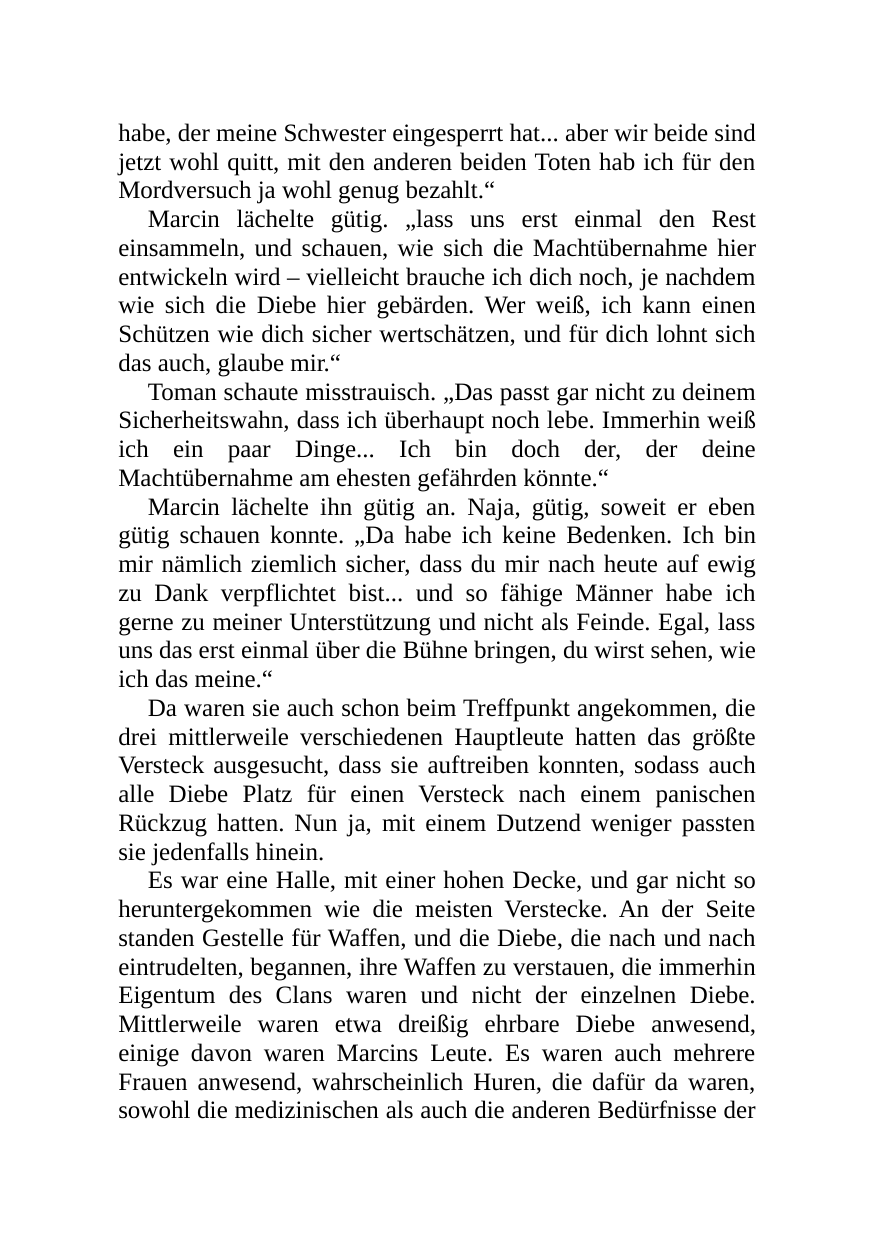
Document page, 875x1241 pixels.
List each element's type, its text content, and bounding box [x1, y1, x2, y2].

text Da waren sie auch schon beim Treffpunkt angekommen, die drei mittlerweile verschiedenen Hauptleute hatten das größte Versteck ausgesucht, dass sie auftreiben konnten, sodass auch alle Diebe Platz für einen Versteck nach einem panischen Rückzug hatten. Nun ja, mit einem Dutzend weniger passten sie jedenfalls hinein. [118, 693, 756, 866]
text Es war eine Halle, mit einer hohen Decke, und gar nicht so heruntergekommen wie die meisten Verstecke. An der Seite standen Gestelle für Waffen, und die Diebe, die nach und nach eintrudelten, begannen, ihre Waffen zu verstauen, die immerhin Eigentum des Clans waren und nicht der einzelnen Diebe. Mittlerweile waren etwa dreißig ehrbare Diebe anwesend, einige davon waren Marcins Leute. Es waren auch mehrere Frauen anwesend, wahrscheinlich Huren, die dafür da waren, sowohl die medizinischen als auch die anderen Bedürfnisse der [118, 866, 756, 1124]
text habe, der meine Schwester eingesperrt hat... aber wir beide sind jetzt wohl quitt, mit den anderen beiden Toten hab ich für den Mordversuch ja wohl genug bezahlt.“ [118, 118, 756, 204]
text Toman schaute misstrauisch. „Das passt gar nicht zu deinem Sicherheitswahn, dass ich überhaupt noch lebe. Immerhin weiß ich ein paar Dinge... Ich bin doch der, der deine Machtübernahme am ehesten gefährden könnte.“ [118, 377, 756, 492]
text Marcin lächelte ihn gütig an. Naja, gütig, soweit er eben gütig schauen konnte. „Da habe ich keine Bedenken. Ich bin mir nämlich ziemlich sicher, dass du mir nach heute auf ewig zu Dank verpflichtet bist... und so fähige Männer habe ich gerne zu meiner Unterstützung und nicht als Feinde. Egal, lass uns das erst einmal über die Bühne bringen, du wirst sehen, wie ich das meine.“ [118, 492, 756, 693]
text Marcin lächelte gütig. „lass uns erst einmal den Rest einsammeln, und schauen, wie sich die Machtübernahme hier entwickeln wird – vielleicht brauche ich dich noch, je nachdem wie sich die Diebe hier gebärden. Wer weiß, ich kann einen Schützen wie dich sicher wertschätzen, und für dich lohnt sich das auch, glaube mir.“ [118, 204, 756, 377]
